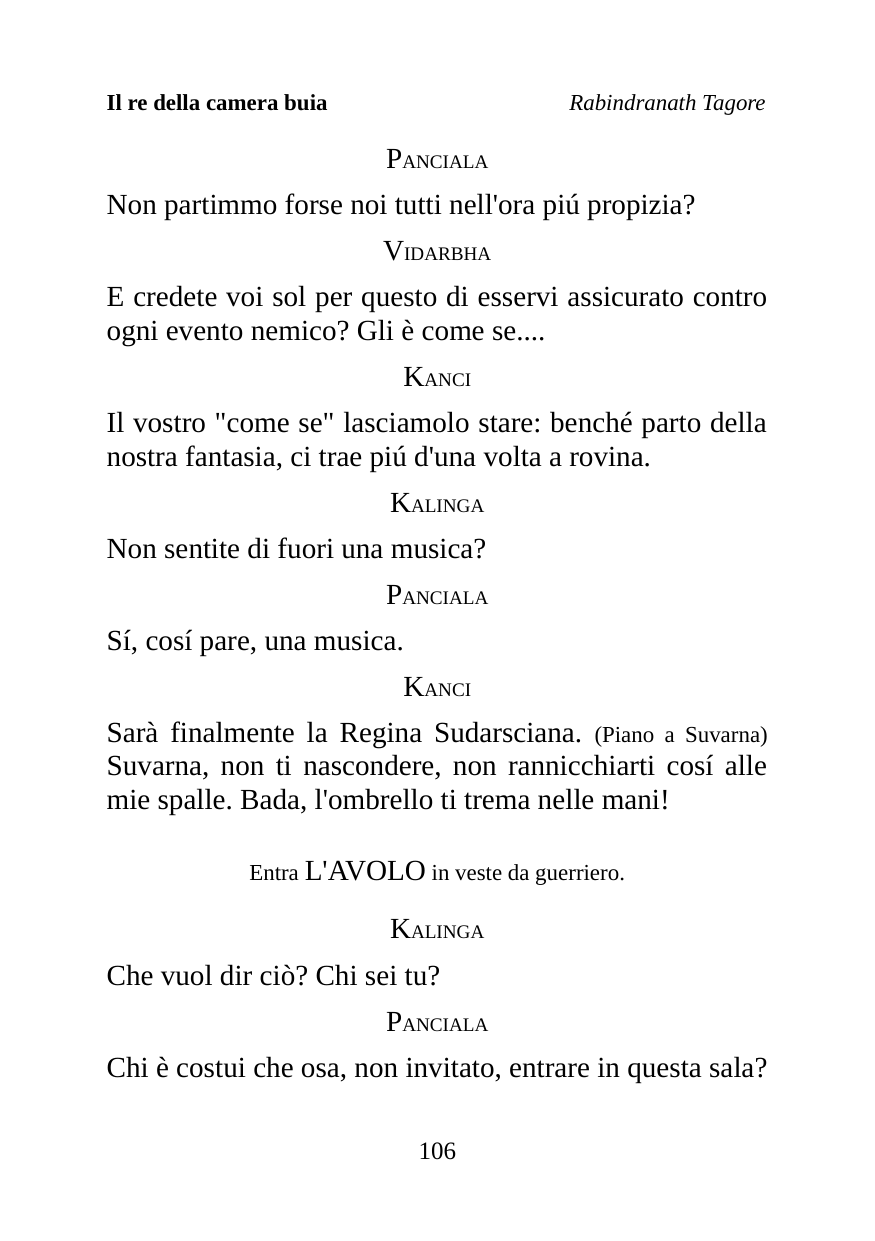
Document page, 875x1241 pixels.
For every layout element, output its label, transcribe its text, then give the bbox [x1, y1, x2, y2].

text Panciala [106, 1004, 768, 1037]
text Che vuol dir ciò? Chi sei tu? [106, 958, 768, 991]
text Kanci [106, 359, 768, 393]
text Chi è costui che osa, non invitato, entrare in questa sala? [106, 1050, 768, 1083]
text Il vostro "come se" lasciamolo stare: benché parto della nostra fantasia, ci trae piú d'una volta a rovina. [106, 405, 768, 472]
text Sí, cosí pare, una musica. [106, 623, 768, 656]
text Non partimmo forse noi tutti nell'ora piú propizia? [106, 187, 768, 221]
text Sarà finalmente la Regina Sudarsciana. (Piano a Suvarna) Suvarna, non ti nascondere, non rannicchiarti cosí alle mie spalle. Bada, l'ombrello ti trema nelle mani! [106, 715, 768, 816]
text Entra L'AVOLO in veste da guerriero. [106, 853, 768, 887]
text Vidarbha [106, 233, 768, 267]
text Panciala [106, 141, 768, 175]
text Kalinga [106, 912, 768, 945]
text Panciala [106, 577, 768, 610]
text Non sentite di fuori una musica? [106, 531, 768, 564]
text Kanci [106, 669, 768, 702]
text E credete voi sol per questo di esservi assicurato contro ogni evento nemico? Gli è come se.... [106, 279, 768, 347]
text Kalinga [106, 485, 768, 518]
